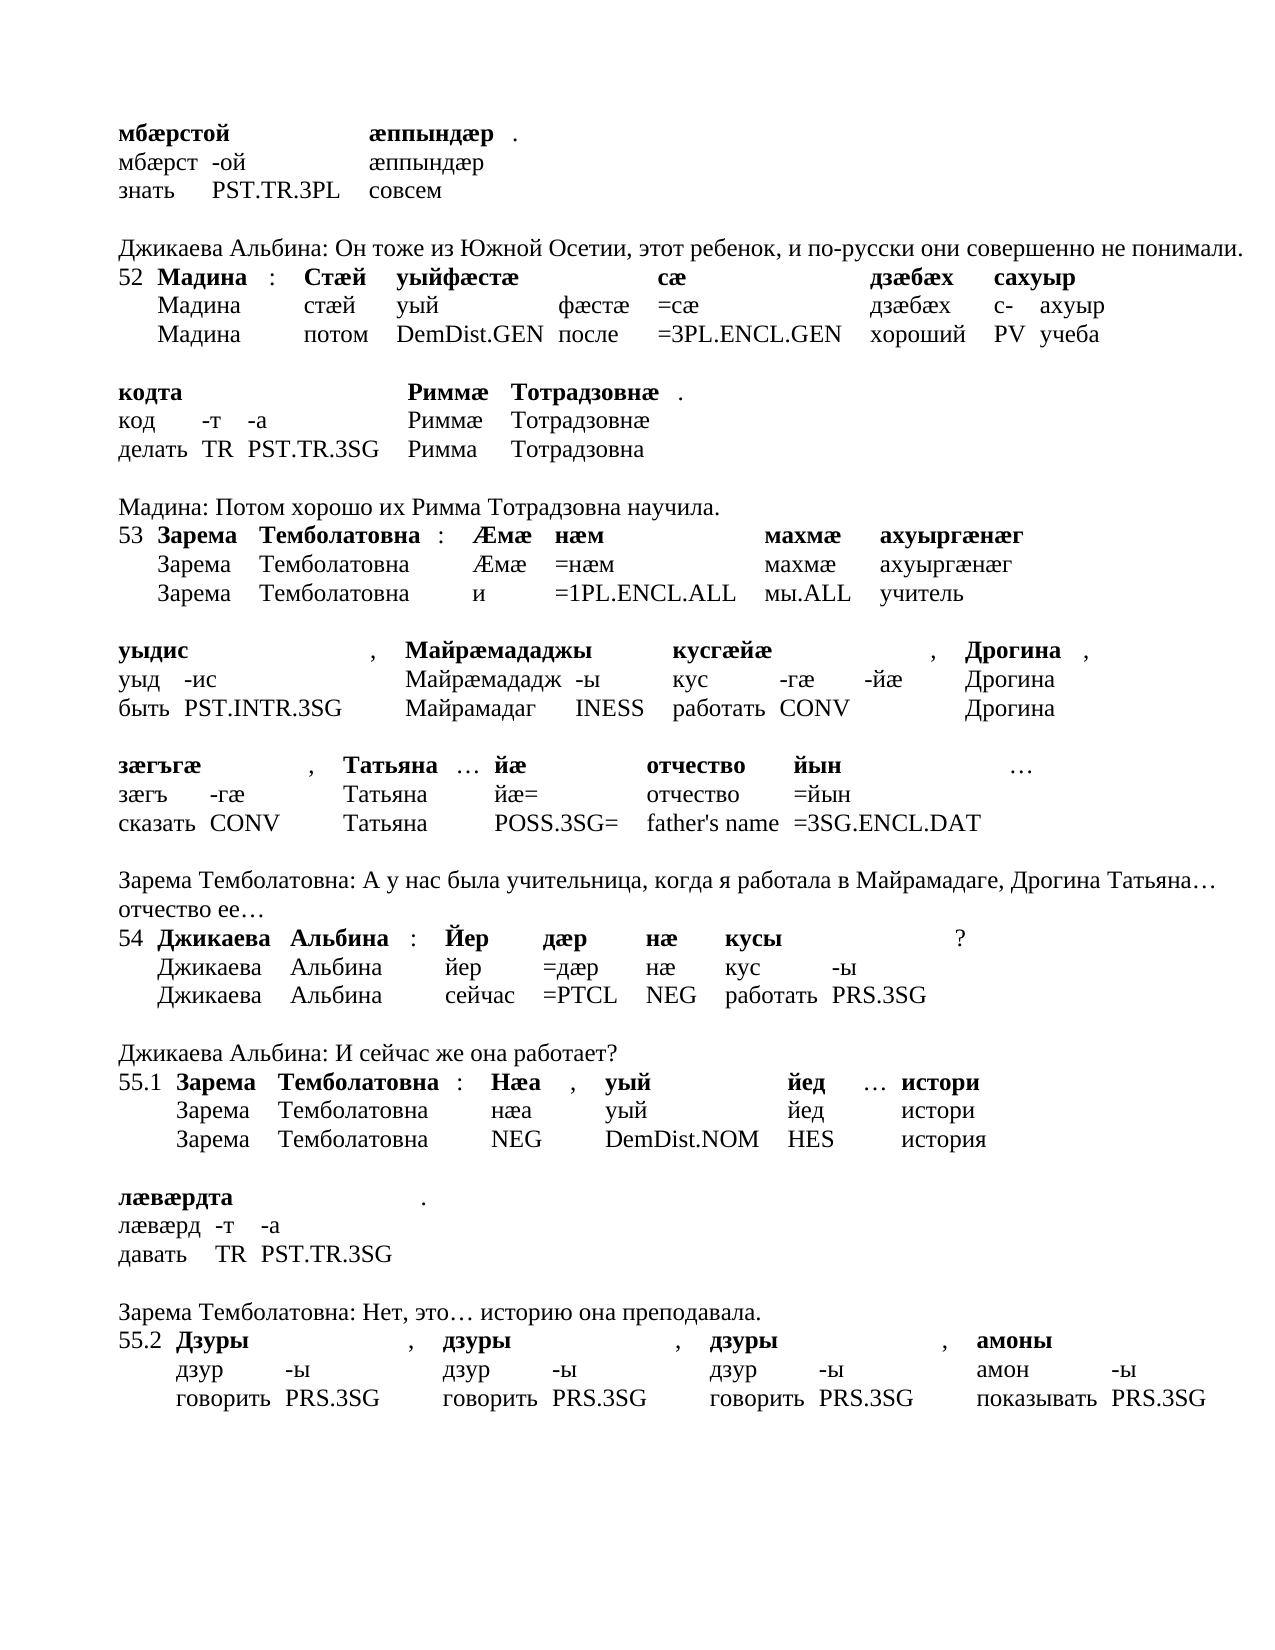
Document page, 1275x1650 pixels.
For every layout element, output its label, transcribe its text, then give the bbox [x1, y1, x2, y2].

text Зарема Темболатовна: А у нас была учительница, когда я работала в Майрамадаге, Дрогина Татьяна… отчество ее… [118, 866, 1249, 923]
text делать [118, 434, 188, 463]
text фæстæ [558, 291, 630, 319]
text Майрæмададжы [405, 636, 659, 664]
text CONV [779, 693, 850, 722]
text уыйфæстæ [396, 262, 643, 291]
text хороший [870, 319, 966, 348]
text HES [787, 1124, 835, 1153]
text -ы [575, 664, 645, 693]
text -т [215, 1211, 247, 1239]
text . [677, 377, 698, 406]
text говорить [709, 1383, 805, 1412]
text лæвæрд [118, 1211, 201, 1239]
text -ы [285, 1354, 380, 1383]
text PST.INTR.3SG [184, 693, 342, 722]
text дзуры [709, 1326, 928, 1354]
text , [1083, 636, 1104, 664]
text Дзуры [176, 1326, 394, 1354]
text дзæбæх [870, 262, 980, 291]
text уыд [118, 664, 170, 693]
text : [269, 262, 290, 291]
text дзур [176, 1354, 271, 1383]
text кус [725, 952, 818, 981]
text истори [901, 1067, 1000, 1096]
text нæа [491, 1096, 542, 1124]
text PRS.3SG [819, 1383, 914, 1412]
text , [930, 636, 951, 664]
text Зарема [176, 1096, 250, 1124]
text уый [605, 1067, 773, 1096]
text Татьяна [343, 751, 442, 779]
text Мадина: Потом хорошо их Римма Тотрадзовна научила. [118, 492, 1249, 521]
text , [675, 1326, 696, 1354]
text PRS.3SG [1111, 1383, 1207, 1412]
text Римма [407, 434, 483, 463]
text -а [247, 406, 379, 434]
text NEG [646, 981, 697, 1009]
text Зарема [157, 578, 231, 607]
text PST.TR.3SG [247, 434, 379, 463]
text сказать [118, 808, 196, 837]
text с- [994, 291, 1026, 319]
text отчество [646, 779, 740, 808]
text нæ [646, 952, 697, 981]
text . [512, 118, 533, 147]
text давать [118, 1239, 201, 1268]
text мы.ALL [764, 578, 852, 607]
text кус [672, 664, 766, 693]
text =дæр [543, 952, 618, 981]
text показывать [976, 1383, 1097, 1412]
text Майрæмададж [405, 664, 561, 693]
text Тотрадзовнæ [511, 406, 650, 434]
text 52 [118, 262, 143, 291]
text Татьяна [343, 779, 428, 808]
text -а [261, 1211, 393, 1239]
text ахуыр [1039, 291, 1105, 319]
text , [308, 751, 329, 779]
text Йер [445, 923, 529, 952]
text Темболатовна [278, 1096, 428, 1124]
text Зарема [157, 549, 231, 578]
text Джикаева [157, 952, 262, 981]
text дзæбæх [870, 291, 966, 319]
text Зарема [176, 1124, 250, 1153]
text йед [787, 1067, 848, 1096]
text … [455, 751, 480, 779]
text … [1009, 751, 1034, 779]
text зæгъ [118, 779, 196, 808]
text Темболатовна [259, 521, 423, 549]
text =3PL.ENCL.GEN [657, 319, 842, 348]
text йын [793, 751, 995, 779]
text Джикаева [157, 923, 276, 952]
text дæр [543, 923, 632, 952]
text кусы [725, 923, 941, 952]
text Æмæ [472, 549, 527, 578]
text 53 [118, 521, 143, 549]
text Зарема Темболатовна: Нет, это… историю она преподавала. [118, 1297, 1249, 1326]
text CONV [209, 808, 281, 837]
text лæвæрдта [118, 1182, 407, 1211]
text код [118, 406, 188, 434]
text PRS.3SG [832, 981, 927, 1009]
text NEG [491, 1124, 542, 1153]
text father's name [646, 808, 779, 837]
text работать [672, 693, 766, 722]
text уыдис [118, 636, 356, 664]
text æппындæр [369, 147, 484, 176]
text =PTCL [543, 981, 618, 1009]
text дзур [709, 1354, 805, 1383]
text 54 [118, 923, 143, 952]
text уый [605, 1096, 760, 1124]
text кусгæйæ [672, 636, 916, 664]
text Темболатовна [278, 1067, 442, 1096]
text амон [976, 1354, 1097, 1383]
text Майрамадаг [405, 693, 561, 722]
text кодта [118, 377, 393, 406]
text -ы [552, 1354, 647, 1383]
text Темболатовна [259, 578, 410, 607]
text PRS.3SG [285, 1383, 380, 1412]
text совсем [369, 176, 484, 204]
text =1PL.ENCL.ALL [554, 578, 737, 607]
text TR [202, 434, 234, 463]
text Тотрадзовна [511, 434, 650, 463]
text =сæ [657, 291, 842, 319]
text 55.1 [118, 1067, 162, 1096]
text сахуыр [994, 262, 1119, 291]
text -ой [212, 147, 341, 176]
text -ис [184, 664, 342, 693]
text Джикаева Альбина: И сейчас же она работает? [118, 1038, 1249, 1067]
text Мадина [157, 291, 241, 319]
text PRS.3SG [552, 1383, 647, 1412]
text быть [118, 693, 170, 722]
text йер [445, 952, 515, 981]
text , [942, 1326, 963, 1354]
text Темболатовна [259, 549, 410, 578]
text истори [901, 1096, 987, 1124]
text =йын [793, 779, 981, 808]
text учитель [879, 578, 1012, 607]
text -ы [832, 952, 927, 981]
text ахуыргæнæг [879, 549, 1012, 578]
text работать [725, 981, 818, 1009]
text мбæрстой [118, 118, 355, 147]
text Джикаева Альбина: Он тоже из Южной Осетии, этот ребенок, и по-русски они совершенно не понимали. [118, 233, 1249, 262]
text -т [202, 406, 234, 434]
text PST.TR.3SG [261, 1239, 393, 1268]
text нæ [646, 923, 711, 952]
text Тотрадзовнæ [511, 377, 664, 406]
text Нæа [491, 1067, 556, 1096]
text сæ [657, 262, 856, 291]
text потом [303, 319, 369, 348]
text ? [954, 923, 976, 952]
text Мадина [157, 262, 255, 291]
text история [901, 1124, 987, 1153]
text амоны [976, 1326, 1220, 1354]
text Татьяна [343, 808, 428, 837]
text и [472, 578, 527, 607]
text DemDist.NOM [605, 1124, 760, 1153]
text TR [215, 1239, 247, 1268]
text говорить [176, 1383, 271, 1412]
text Дрогина [965, 636, 1069, 664]
text Риммæ [407, 406, 483, 434]
text . [420, 1182, 441, 1211]
text , [408, 1326, 429, 1354]
text -гæ [209, 779, 281, 808]
text : [410, 923, 431, 952]
text йæ= [494, 779, 619, 808]
text -йæ [864, 664, 903, 693]
text махмæ [764, 549, 852, 578]
text йед [787, 1096, 835, 1124]
text PV [994, 319, 1026, 348]
text … [862, 1067, 887, 1096]
text Зарема [157, 521, 245, 549]
text Альбина [290, 923, 396, 952]
text отчество [646, 751, 779, 779]
text , [370, 636, 391, 664]
text йæ [494, 751, 633, 779]
text PST.TR.3PL [212, 176, 341, 204]
text Альбина [290, 952, 382, 981]
text учеба [1039, 319, 1105, 348]
text Зарема [176, 1067, 264, 1096]
text POSS.3SG= [494, 808, 619, 837]
text сейчас [445, 981, 515, 1009]
text стæй [303, 291, 369, 319]
text , [570, 1067, 591, 1096]
text : [437, 521, 458, 549]
text Темболатовна [278, 1124, 428, 1153]
text -ы [819, 1354, 914, 1383]
text мбæрст [118, 147, 198, 176]
text дзур [443, 1354, 538, 1383]
text : [456, 1067, 477, 1096]
text уый [396, 291, 544, 319]
text Альбина [290, 981, 382, 1009]
text 55.2 [118, 1326, 162, 1354]
text знать [118, 176, 198, 204]
text ахуыргæнæг [879, 521, 1026, 549]
text после [558, 319, 630, 348]
text дзуры [443, 1326, 661, 1354]
text Мадина [157, 319, 241, 348]
text махмæ [764, 521, 866, 549]
text -гæ [779, 664, 850, 693]
text зæгъгæ [118, 751, 294, 779]
text Дрогина [965, 693, 1055, 722]
text Риммæ [407, 377, 497, 406]
text нæм [554, 521, 751, 549]
text INESS [575, 693, 645, 722]
text æппындæр [369, 118, 498, 147]
text Стæй [303, 262, 382, 291]
text =3SG.ENCL.DAT [793, 808, 981, 837]
text Джикаева [157, 981, 262, 1009]
text Дрогина [965, 664, 1055, 693]
text -ы [1111, 1354, 1207, 1383]
text Æмæ [472, 521, 541, 549]
text DemDist.GEN [396, 319, 544, 348]
text говорить [443, 1383, 538, 1412]
text =нæм [554, 549, 737, 578]
